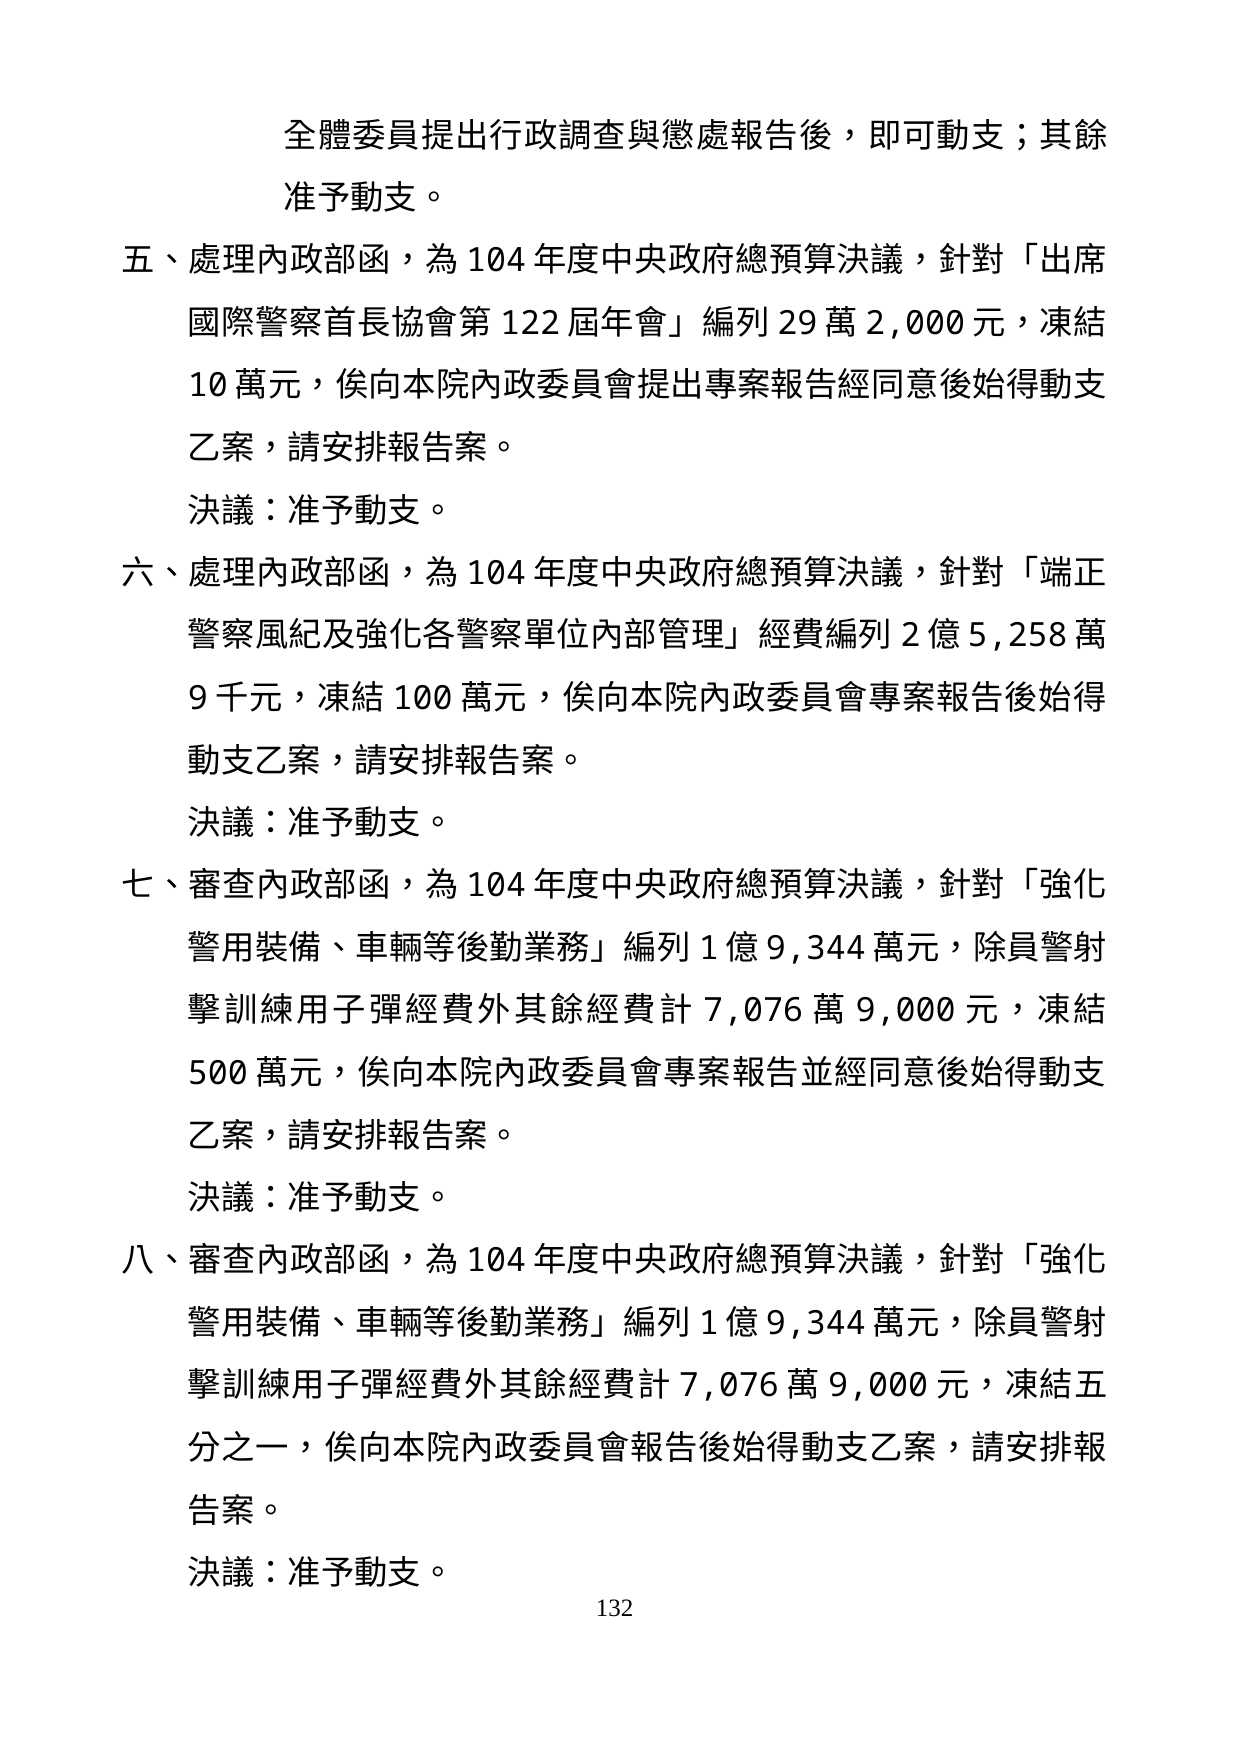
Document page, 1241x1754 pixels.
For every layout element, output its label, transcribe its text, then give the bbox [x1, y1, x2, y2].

text 全體委員提出行政調查與懲處報告後，即可動支；其餘准予動支。 [188, 91, 1107, 216]
text 七、審查內政部函，為104年度中央政府總預算決議，針對「強化警用裝備、車輛等後勤業務」編列1億9,344萬元，除員警射擊訓練用子彈經費外其餘經費計7,076萬9,000元，凍結500萬元，俟向本院內政委員會專案報告並經同意後始得動支乙案，請安排報告案。 [121, 841, 1107, 1153]
text 決議：准予動支。 [121, 1528, 1107, 1591]
text 決議：准予動支。 [121, 778, 1107, 841]
text 決議：准予動支。 [121, 1153, 1107, 1216]
text 五、處理內政部函，為104年度中央政府總預算決議，針對「出席國際警察首長協會第122屆年會」編列29萬2,000元，凍結10萬元，俟向本院內政委員會提出專案報告經同意後始得動支乙案，請安排報告案。 [121, 216, 1107, 466]
text 八、審查內政部函，為104年度中央政府總預算決議，針對「強化警用裝備、車輛等後勤業務」編列1億9,344萬元，除員警射擊訓練用子彈經費外其餘經費計7,076萬9,000元，凍結五分之一，俟向本院內政委員會報告後始得動支乙案，請安排報告案。 [121, 1216, 1107, 1528]
text 決議：准予動支。 [121, 466, 1107, 528]
text 六、處理內政部函，為104年度中央政府總預算決議，針對「端正警察風紀及強化各警察單位內部管理」經費編列2億5,258萬9千元，凍結100萬元，俟向本院內政委員會專案報告後始得動支乙案，請安排報告案。 [121, 528, 1107, 778]
